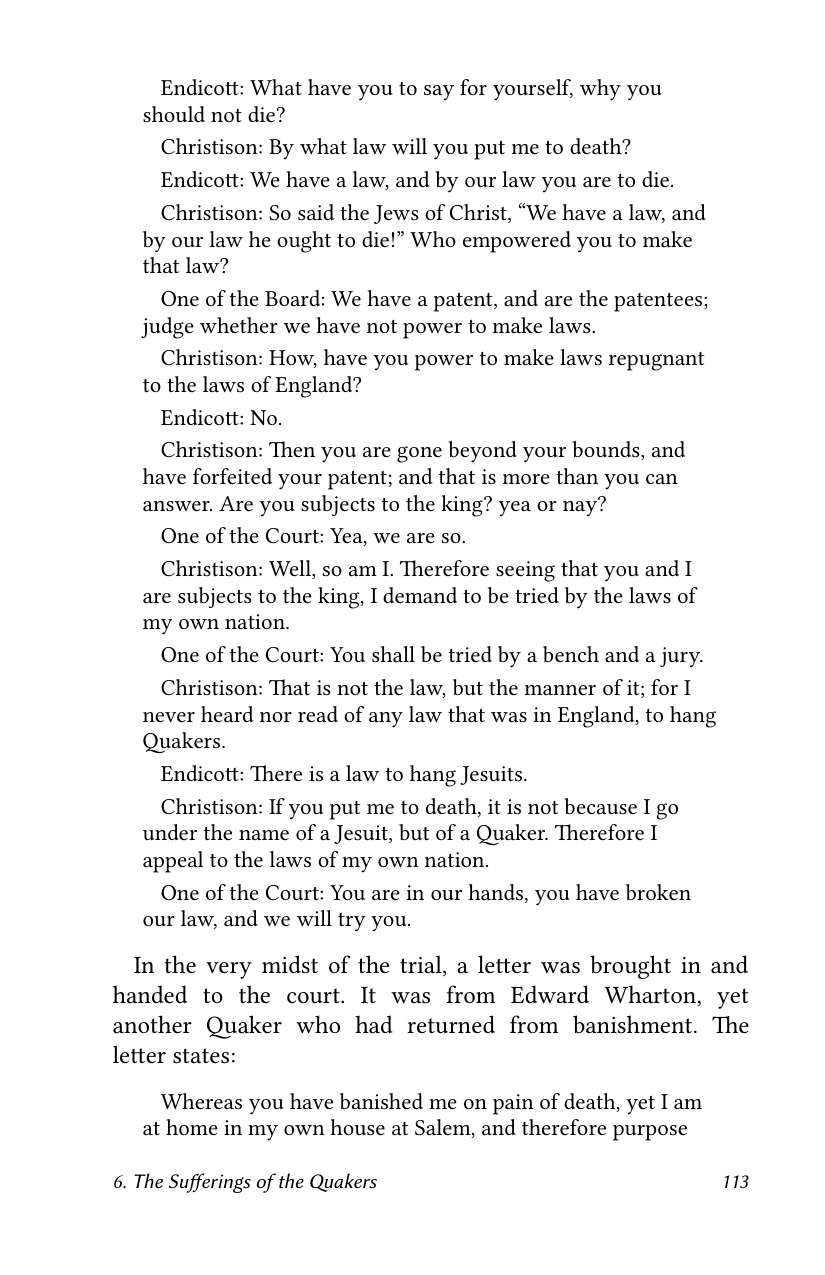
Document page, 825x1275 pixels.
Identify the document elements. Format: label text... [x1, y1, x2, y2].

text Endicott: There is a law to hang Jesuits. [142, 761, 720, 787]
text Endicott: What have you to say for yourself, why you should not die? [142, 75, 720, 128]
text Endicott: We have a law, and by our law you are to die. [142, 167, 720, 193]
text One of the Court: You are in our hands, you have broken our law, and we will try you. [142, 879, 720, 932]
text One of the Court: You shall be tried by a bench and a jury. [142, 642, 720, 668]
text Christison: By what law will you put me to death? [142, 134, 720, 161]
text Christison: Well, so am I. Therefore seeing that you and I are subjects to the king, I demand to be tried by the laws of my own nation. [142, 556, 720, 636]
text Christison: So said the Jews of Christ, “We have a law, and by our law he ought to die!” Who empowered you to make that law? [142, 200, 720, 279]
text Christison: If you put me to death, it is not because I go under the name of a Jesuit, but of a Quaker. Therefore I appeal to the laws of my own nation. [142, 793, 720, 873]
text In the very midst of the trial, a letter was brought in and handed to the court. It was from Edward Wharton, yet another Quaker who had returned from banishment. The letter states: [112, 951, 750, 1069]
text Endicott: No. [142, 404, 720, 431]
text Whereas you have banished me on pain of death, yet I am at home in my own house at Salem, and therefore purpose [142, 1088, 720, 1141]
text Christison: That is not the law, but the manner of it; for I never heard nor read of any law that was in England, to hang Quakers. [142, 675, 720, 754]
text Christison: How, have you power to make laws repugnant to the laws of England? [142, 345, 720, 398]
text One of the Court: Yea, we are so. [142, 523, 720, 549]
text Christison: Then you are gone beyond your bounds, and have forfeited your patent; and that is more than you can answer. Are you subjects to the king? yea or nay? [142, 437, 720, 517]
text One of the Board: We have a patent, and are the patentees; judge whether we have not power to make laws. [142, 286, 720, 339]
